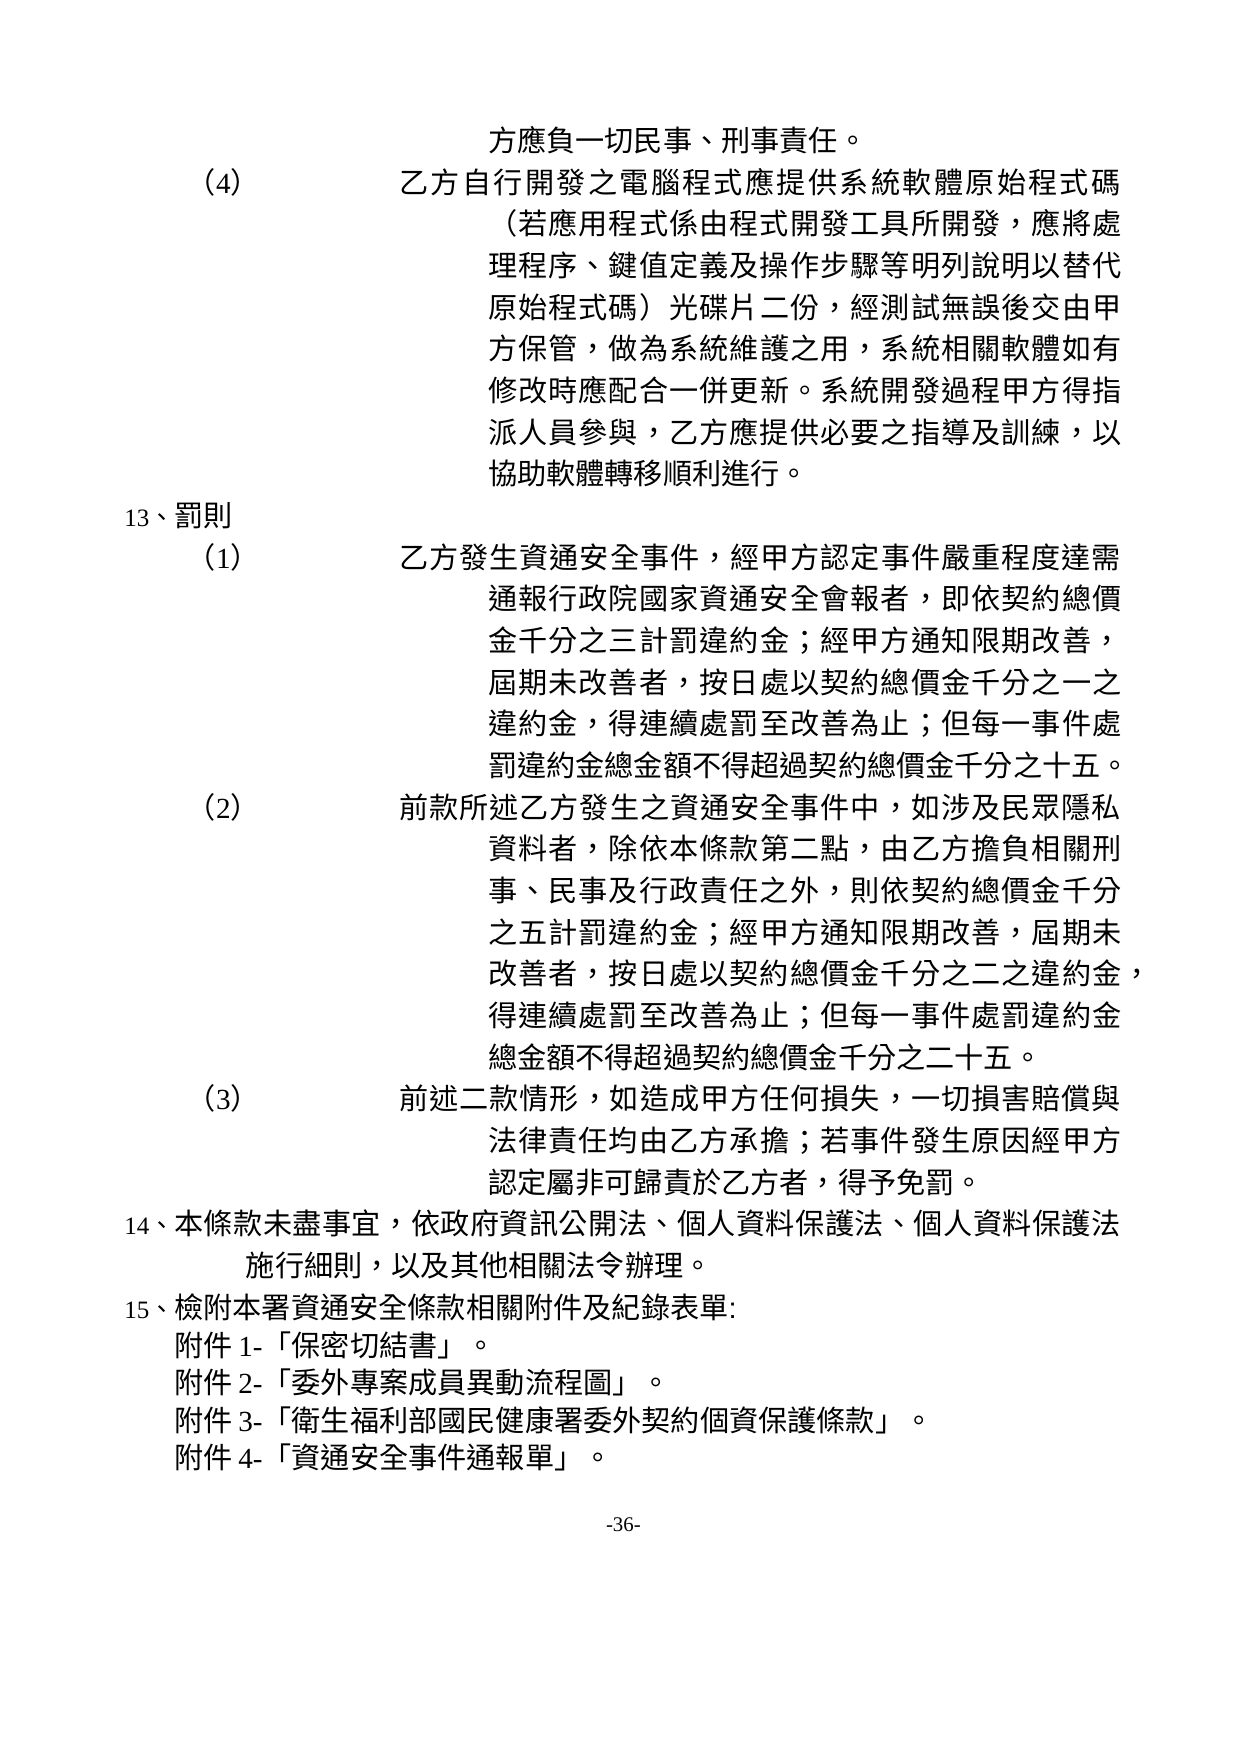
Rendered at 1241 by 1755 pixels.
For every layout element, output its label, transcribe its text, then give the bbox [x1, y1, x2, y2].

list 本條款未盡事宜，依政府資訊公開法、個人資料保護法、個人資料保護法施行細則，以及其他相關法令辦理。 [124, 1201, 1122, 1285]
list 乙方自行開發之電腦程式應提供系統軟體原始程式碼（若應用程式係由程式開發工具所開發，應將處理程序、鍵值定義及操作步驟等明列說明以替代原始程式碼）光碟片二份，經測試無誤後交由甲方保管，做為系統維護之用，系統相關軟體如有修改時應配合一併更新。系統開發過程甲方得指派人員參與，乙方應提供必要之指導及訓練，以協助軟體轉移順利進行。 [187, 160, 1122, 493]
list 方應負一切民事、刑事責任。 [187, 118, 1122, 160]
list 前款所述乙方發生之資通安全事件中，如涉及民眾隱私資料者，除依本條款第二點，由乙方擔負相關刑事、民事及行政責任之外，則依契約總價金千分之五計罰違約金；經甲方通知限期改善，屆期未改善者，按日處以契約總價金千分之二之違約金，得連續處罰至改善為止；但每一事件處罰違約金總金額不得超過契約總價金千分之二十五。 [187, 785, 1122, 1076]
list 檢附本署資通安全條款相關附件及紀錄表單: [124, 1285, 1122, 1326]
text 附件2-「委外專案成員異動流程圖」。 [173, 1364, 1122, 1401]
list 罰則 [124, 493, 1122, 535]
text 附件3-「衛生福利部國民健康署委外契約個資保護條款」。 [173, 1401, 1122, 1439]
text 附件1-「保密切結書」。 [173, 1326, 1122, 1364]
list 前述二款情形，如造成甲方任何損失，一切損害賠償與法律責任均由乙方承擔；若事件發生原因經甲方認定屬非可歸責於乙方者，得予免罰。 [187, 1076, 1122, 1201]
list 乙方發生資通安全事件，經甲方認定事件嚴重程度達需通報行政院國家資通安全會報者，即依契約總價金千分之三計罰違約金；經甲方通知限期改善，屆期未改善者，按日處以契約總價金千分之一之違約金，得連續處罰至改善為止；但每一事件處罰違約金總金額不得超過契約總價金千分之十五。 [187, 535, 1122, 785]
text 附件4-「資通安全事件通報單」。 [173, 1439, 1122, 1476]
